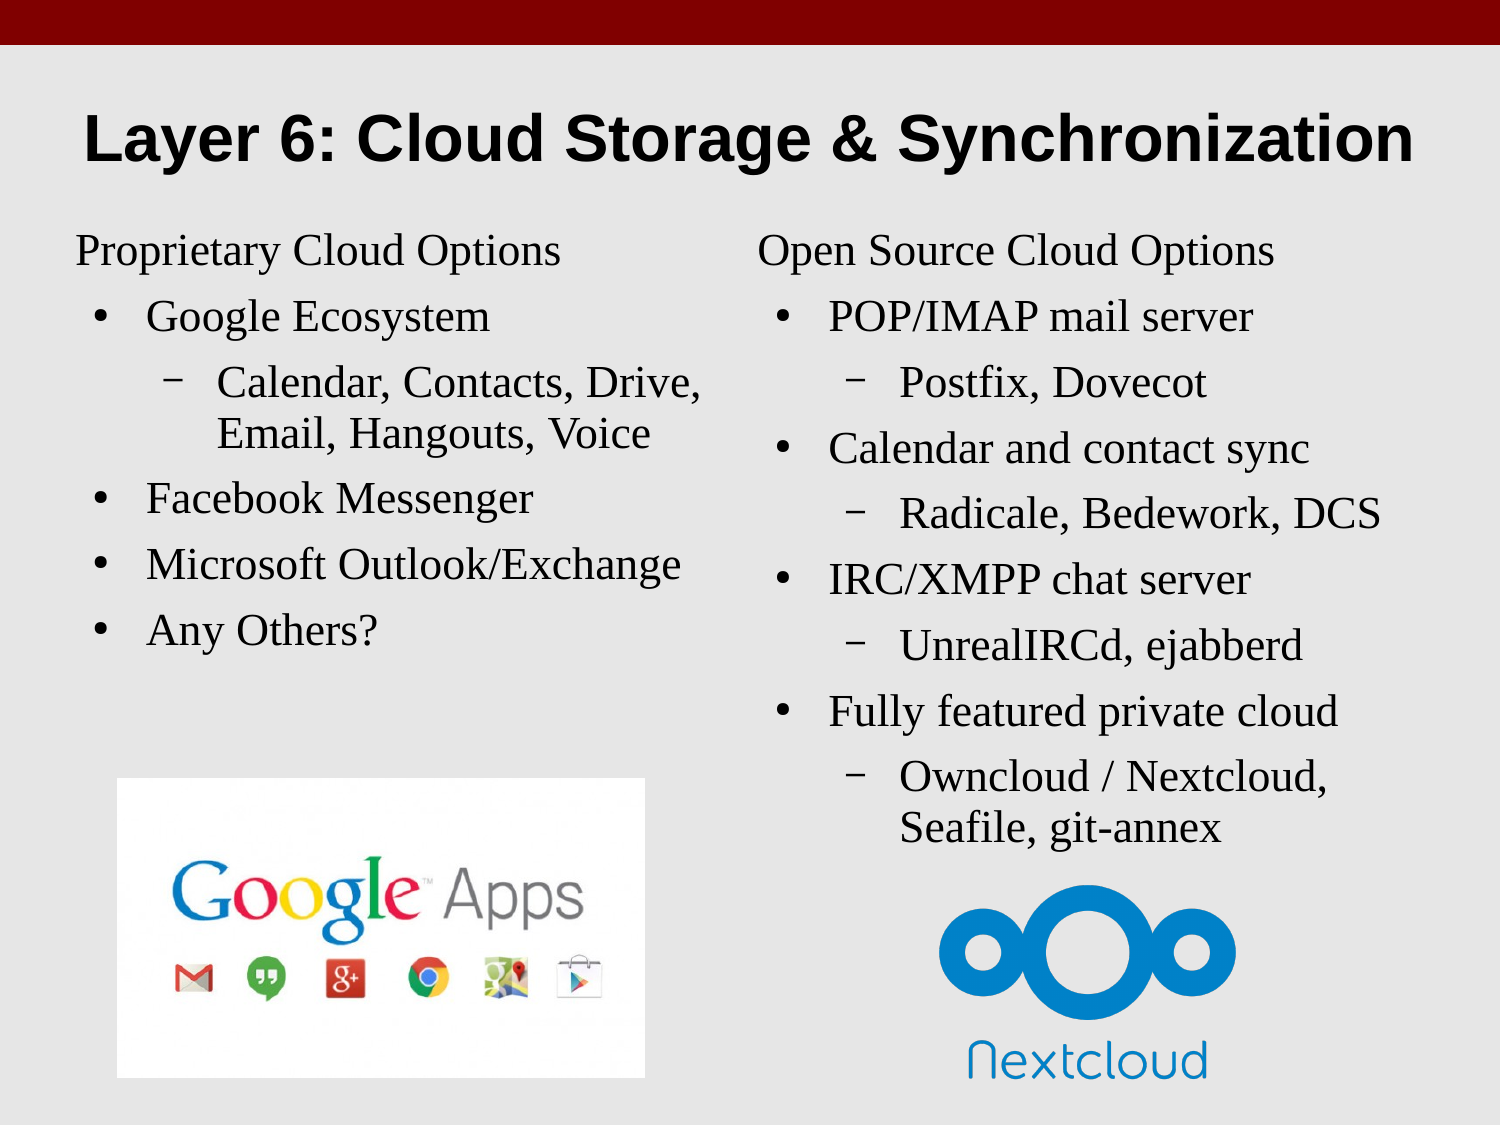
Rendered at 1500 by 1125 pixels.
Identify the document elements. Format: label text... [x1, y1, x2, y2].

list Proprietary Cloud Options Google Ecosystem Calendar, Contacts, Drive, Email, Hangouts, Voice Facebook Messenger Microsoft Outlook/Exchange Any Others? [75, 225, 734, 825]
list Open Source Cloud Options POP/IMAP mail server Postfix, Dovecot Calendar and contact sync Radicale, Bedework, DCS IRC/XMPP chat server UnrealIRCd, ejabberd Fully featured private cloud Owncloud / Nextcloud, Seafile, git-annex [757, 225, 1433, 863]
picture [117, 778, 645, 1078]
picture [913, 859, 1262, 1107]
title Layer 6: Cloud Storage & Synchronization [75, 44, 1426, 233]
